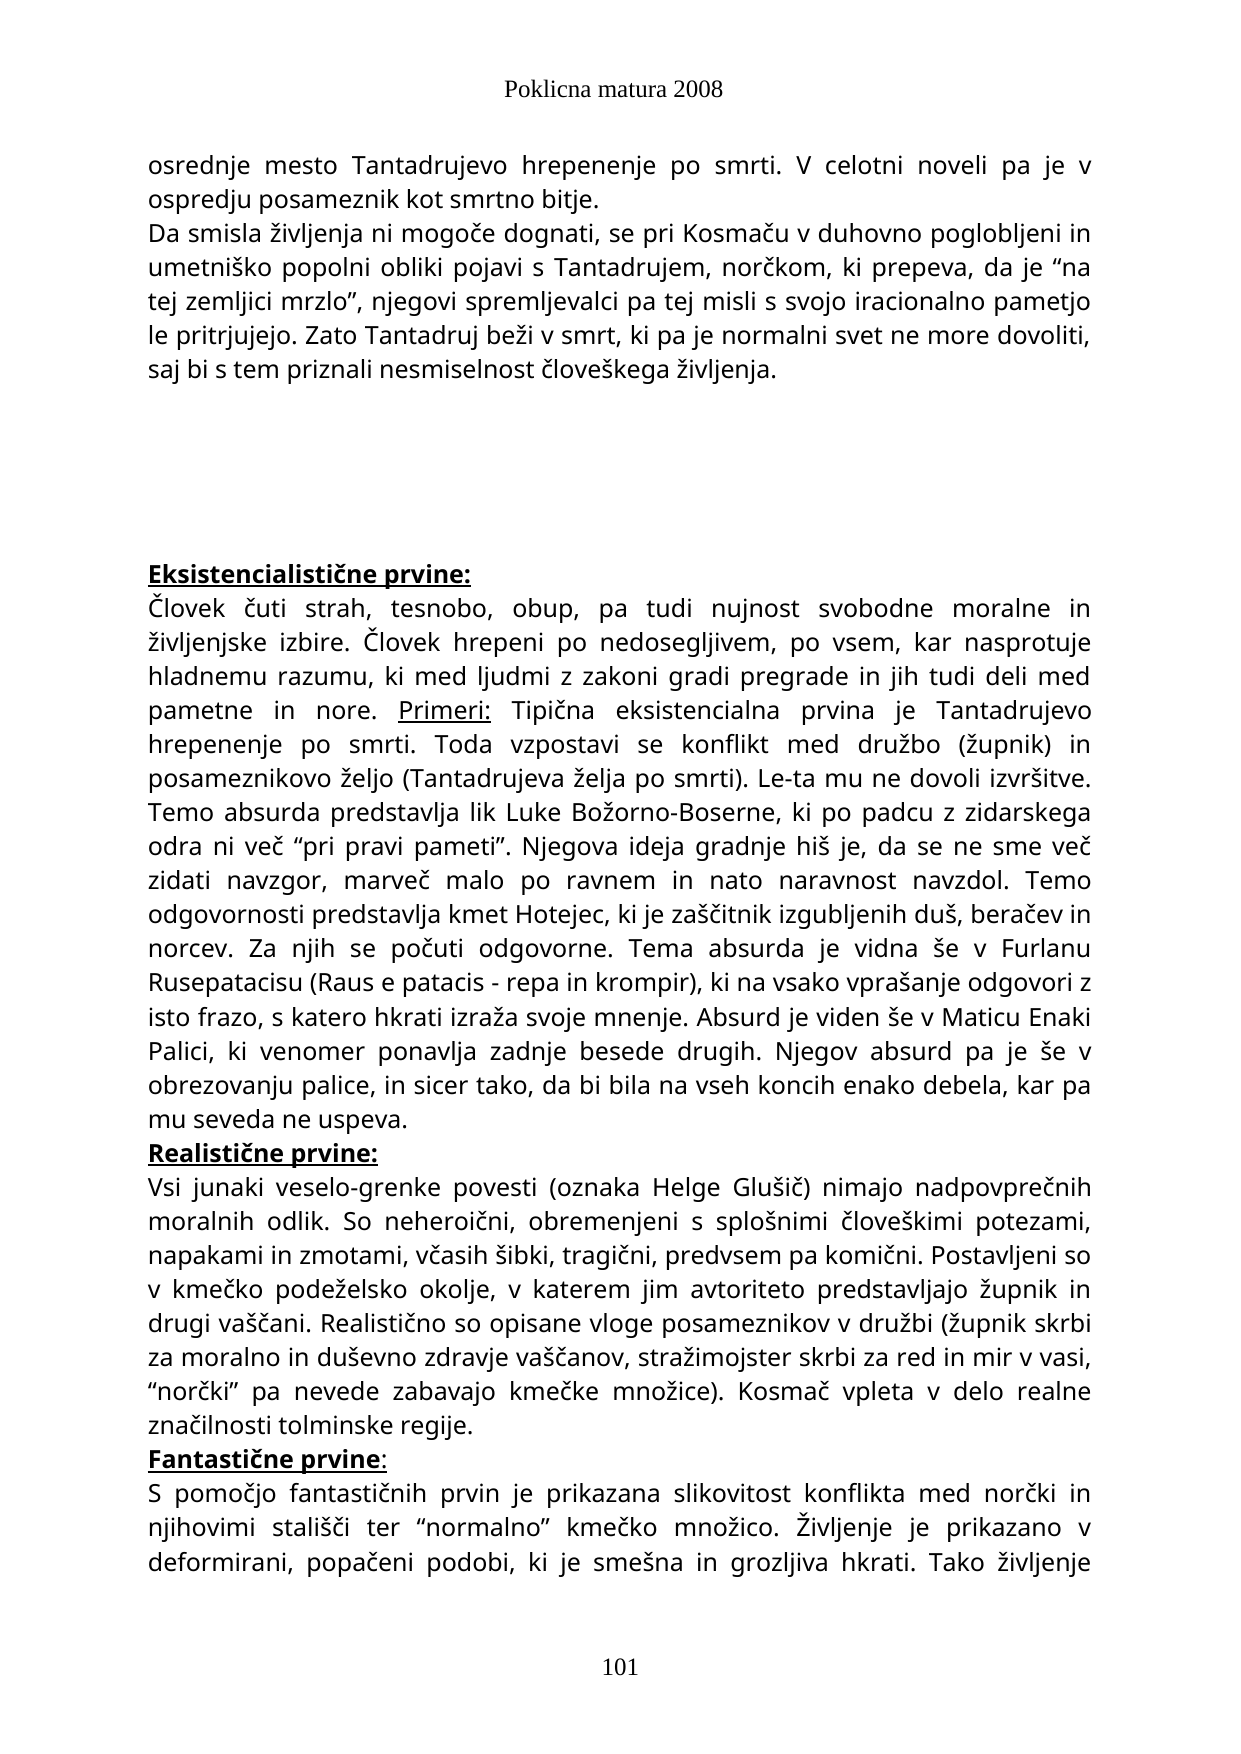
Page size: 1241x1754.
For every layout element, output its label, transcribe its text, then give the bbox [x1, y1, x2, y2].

text Eksistencialistične prvine: [148, 556, 1093, 590]
text Da smisla življenja ni mogoče dognati, se pri Kosmaču v duhovno poglobljeni in umetniško popolni obliki pojavi s Tantadrujem, norčkom, ki prepeva, da je “na tej zemljici mrzlo”, njegovi spremljevalci pa tej misli s svojo iracionalno pametjo le pritrjujejo. Zato Tantadruj beži v smrt, ki pa je normalni svet ne more dovoliti, saj bi s tem priznali nesmiselnost človeškega življenja. [148, 216, 1093, 386]
text S pomočjo fantastičnih prvin je prikazana slikovitost konflikta med norčki in njihovimi stališči ter “normalno” kmečko množico. Življenje je prikazano v deformirani, popačeni podobi, ki je smešna in grozljiva hkrati. Tako življenje [148, 1476, 1093, 1578]
text Vsi junaki veselo-grenke povesti (oznaka Helge Glušič) nimajo nadpovprečnih moralnih odlik. So neheroični, obremenjeni s splošnimi človeškimi potezami, napakami in zmotami, včasih šibki, tragični, predvsem pa komični. Postavljeni so v kmečko podeželsko okolje, v katerem jim avtoriteto predstavljajo župnik in drugi vaščani. Realistično so opisane vloge posameznikov v družbi (župnik skrbi za moralno in duševno zdravje vaščanov, stražimojster skrbi za red in mir v vasi, “norčki” pa nevede zabavajo kmečke množice). Kosmač vpleta v delo realne značilnosti tolminske regije. [148, 1169, 1093, 1442]
text osrednje mesto Tantadrujevo hrepenenje po smrti. V celotni noveli pa je v ospredju posameznik kot smrtno bitje. [148, 148, 1093, 216]
text Fantastične prvine: [148, 1442, 1093, 1476]
text Realistične prvine: [148, 1135, 1093, 1169]
text Človek čuti strah, tesnobo, obup, pa tudi nujnost svobodne moralne in življenjske izbire. Človek hrepeni po nedosegljivem, po vsem, kar nasprotuje hladnemu razumu, ki med ljudmi z zakoni gradi pregrade in jih tudi deli med pametne in nore. Primeri: Tipična eksistencialna prvina je Tantadrujevo hrepenenje po smrti. Toda vzpostavi se konflikt med družbo (župnik) in posameznikovo željo (Tantadrujeva želja po smrti). Le-ta mu ne dovoli izvršitve. Temo absurda predstavlja lik Luke Božorno-Boserne, ki po padcu z zidarskega odra ni več “pri pravi pameti”. Njegova ideja gradnje hiš je, da se ne sme več zidati navzgor, marveč malo po ravnem in nato naravnost navzdol. Temo odgovornosti predstavlja kmet Hotejec, ki je zaščitnik izgubljenih duš, beračev in norcev. Za njih se počuti odgovorne. Tema absurda je vidna še v Furlanu Rusepatacisu (Raus e patacis - repa in krompir), ki na vsako vprašanje odgovori z isto frazo, s katero hkrati izraža svoje mnenje. Absurd je viden še v Maticu Enaki Palici, ki venomer ponavlja zadnje besede drugih. Njegov absurd pa je še v obrezovanju palice, in sicer tako, da bi bila na vseh koncih enako debela, kar pa mu seveda ne uspeva. [148, 590, 1093, 1135]
